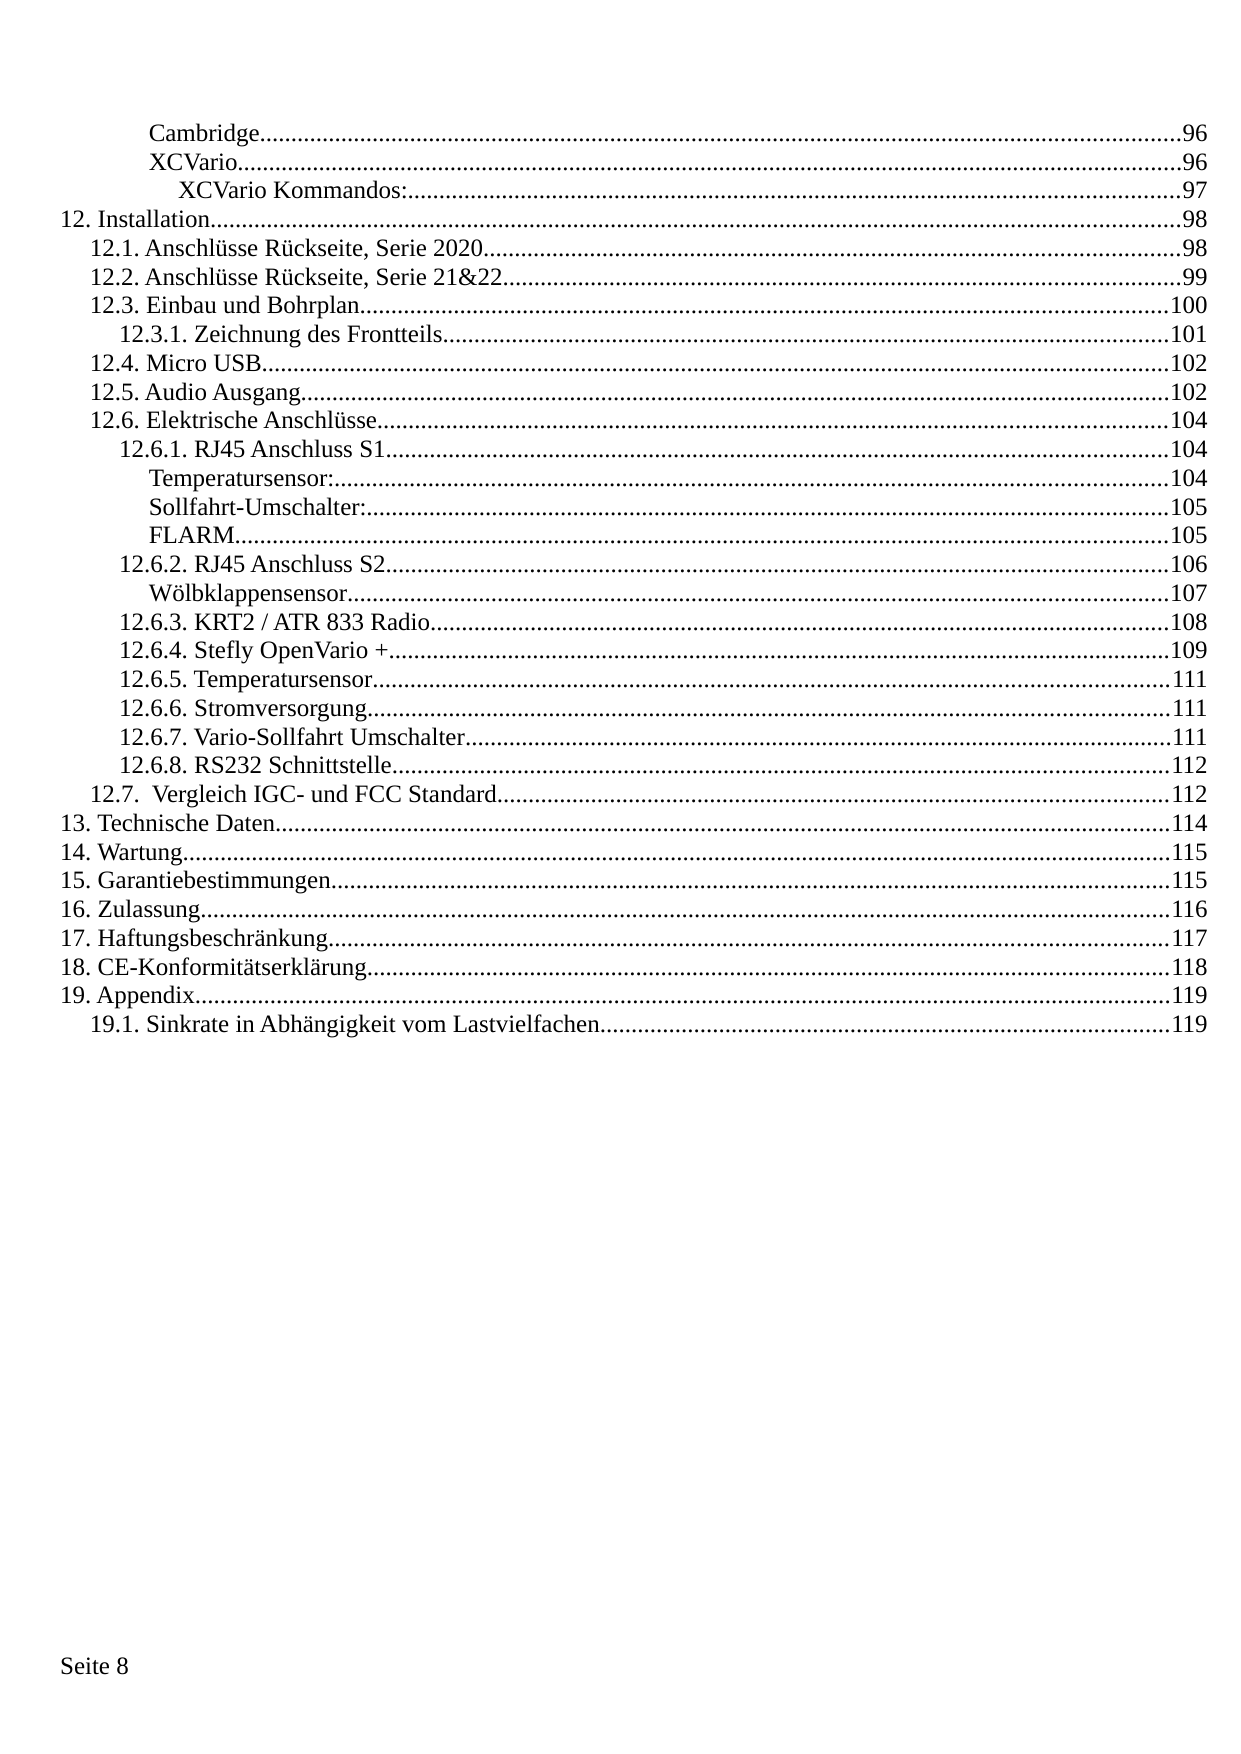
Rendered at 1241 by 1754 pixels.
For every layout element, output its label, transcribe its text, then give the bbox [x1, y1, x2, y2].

text 12.1. Anschlüsse Rückseite, Serie 2020 98 [89, 233, 1207, 262]
text 17. Haftungsbeschränkung 117 [60, 923, 1207, 952]
text 12.6.4. Stefly OpenVario + 109 [119, 636, 1207, 664]
text 13. Technische Daten 114 [60, 808, 1207, 837]
text 12.6.1. RJ45 Anschluss S1 104 [119, 434, 1207, 463]
text Cambridge 96 [148, 118, 1207, 147]
text Sollfahrt-Umschalter: 105 [148, 492, 1207, 521]
text 12.6.7. Vario-Sollfahrt Umschalter 111 [119, 722, 1207, 751]
text 14. Wartung 115 [60, 837, 1207, 866]
text 12.7. Vergleich IGC- und FCC Standard 112 [89, 779, 1207, 808]
text 12.5. Audio Ausgang 102 [89, 377, 1207, 406]
text 12.6.3. KRT2 / ATR 833 Radio 108 [119, 607, 1207, 636]
text Temperatursensor: 104 [148, 463, 1207, 492]
text Wölbklappensensor 107 [148, 578, 1207, 607]
text XCVario 96 [148, 147, 1207, 176]
text 12.4. Micro USB 102 [89, 348, 1207, 377]
text 12. Installation 98 [60, 204, 1207, 233]
text 12.3.1. Zeichnung des Frontteils 101 [119, 319, 1207, 348]
text XCVario Kommandos: 97 [178, 176, 1207, 204]
text 12.6. Elektrische Anschlüsse 104 [89, 406, 1207, 434]
text 12.6.8. RS232 Schnittstelle 112 [119, 751, 1207, 779]
text 19.1. Sinkrate in Abhängigkeit vom Lastvielfachen 119 [89, 1009, 1207, 1038]
text 12.2. Anschlüsse Rückseite, Serie 21&22 99 [89, 262, 1207, 291]
text 18. CE-Konformitätserklärung 118 [60, 952, 1207, 981]
text 15. Garantiebestimmungen 115 [60, 866, 1207, 894]
text 12.6.2. RJ45 Anschluss S2 106 [119, 549, 1207, 578]
text 12.6.5. Temperatursensor 111 [119, 664, 1207, 693]
text 12.3. Einbau und Bohrplan 100 [89, 291, 1207, 319]
text FLARM 105 [148, 521, 1207, 549]
text 16. Zulassung 116 [60, 894, 1207, 923]
text 12.6.6. Stromversorgung 111 [119, 693, 1207, 722]
text 19. Appendix 119 [60, 981, 1207, 1009]
